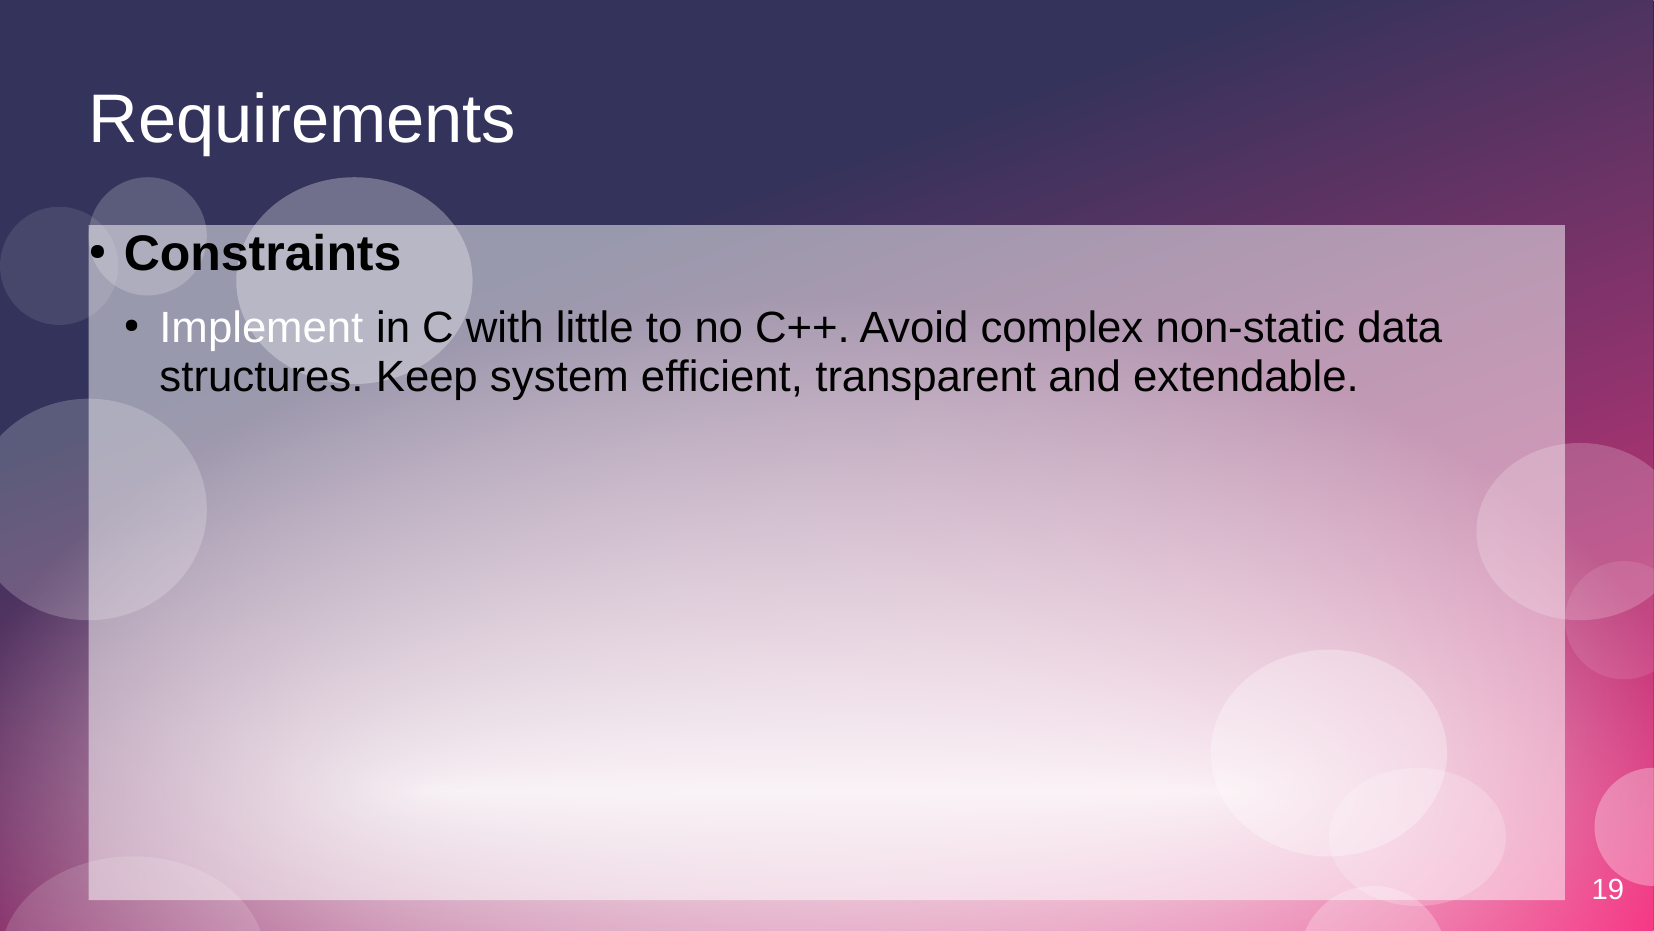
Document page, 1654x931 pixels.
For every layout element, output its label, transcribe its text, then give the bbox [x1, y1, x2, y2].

title Requirements [88, 37, 1565, 200]
list Constraints Implement in C with little to no C++. Avoid complex non-static data structures. Keep system efficient, transparent and extendable. [88, 225, 1565, 901]
